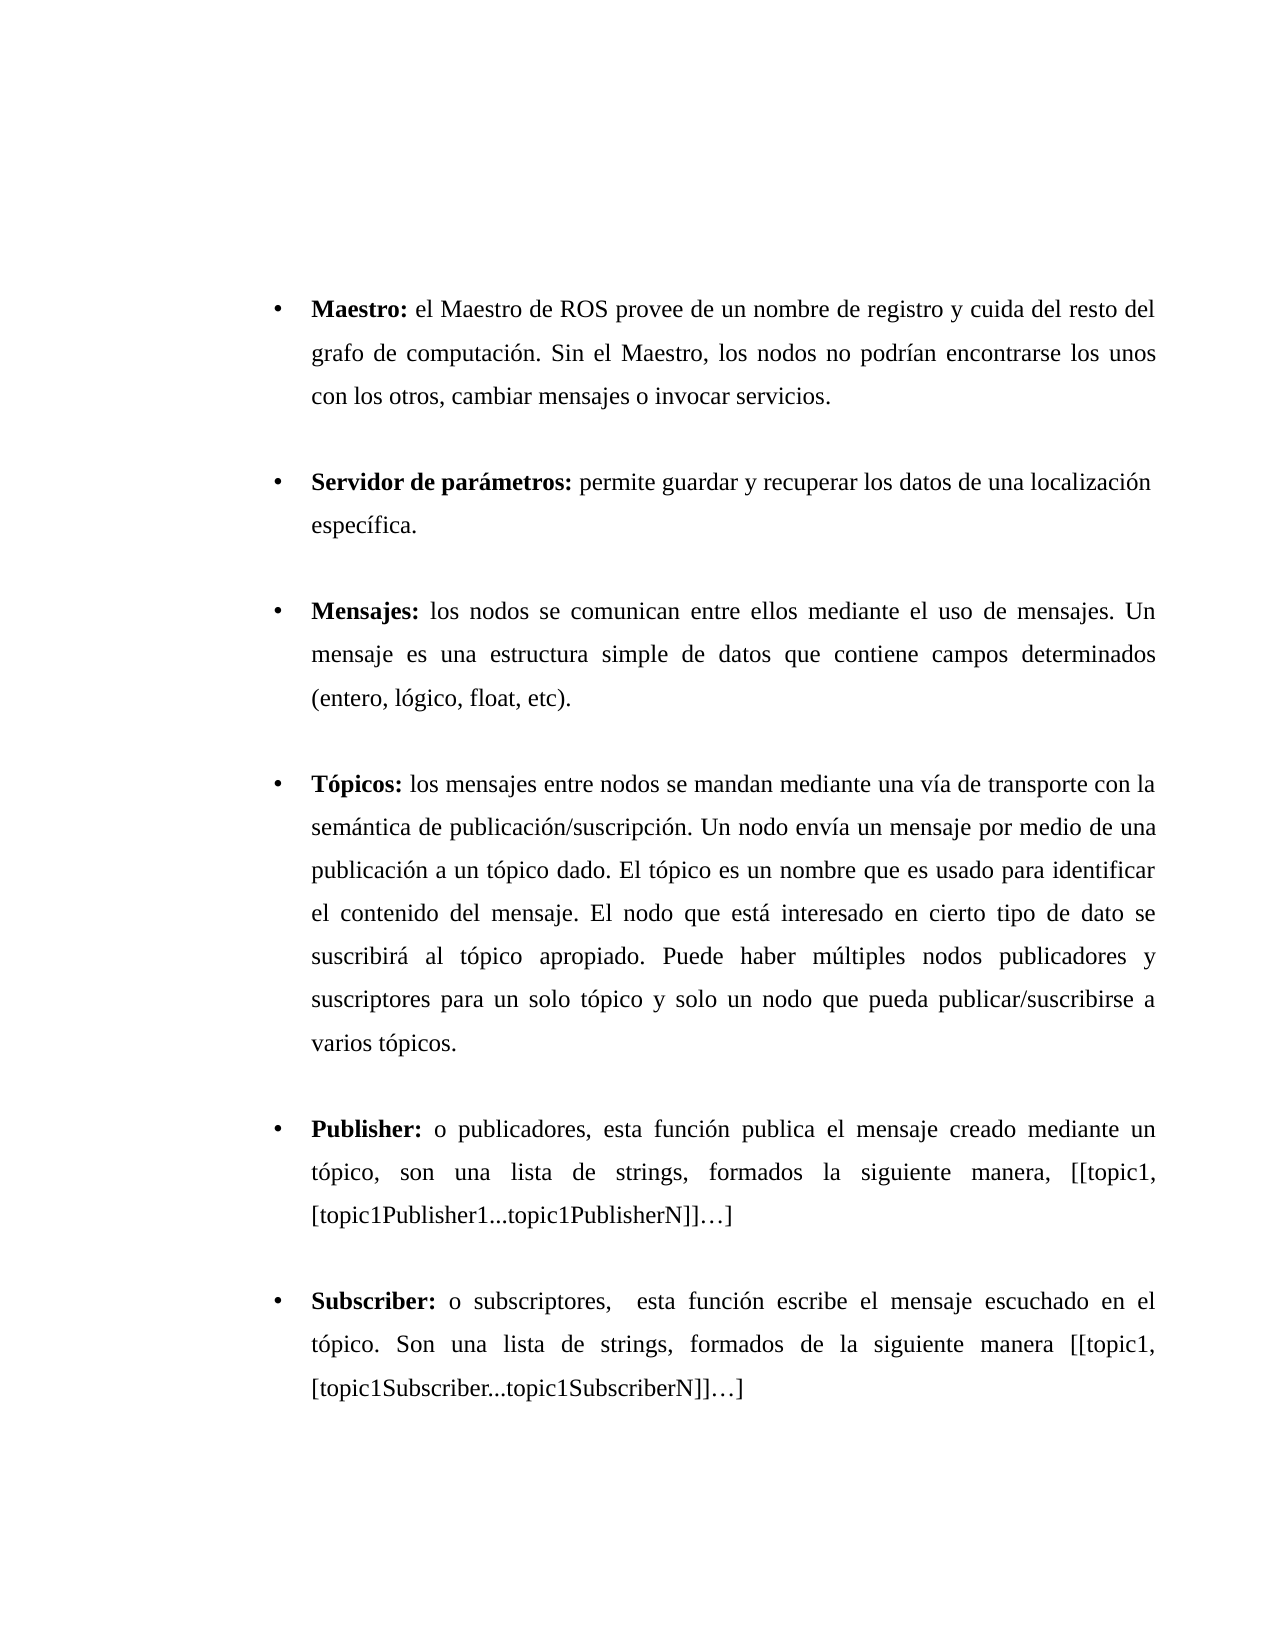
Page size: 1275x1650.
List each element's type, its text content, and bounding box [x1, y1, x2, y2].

list Servidor de parámetros: permite guardar y recuperar los datos de una localización [274, 467, 1157, 496]
list Subscriber: o subscriptores, esta función escribe el mensaje escuchado en el tópico. Son una lista de strings, formados de la siguiente manera [[topic1, [topic1Subscriber...topic1SubscriberN]]…] [274, 1286, 1157, 1401]
list Tópicos: los mensajes entre nodos se mandan mediante una vía de transporte con la semántica de publicación/suscripción. Un nodo envía un mensaje por medio de una publicación a un tópico dado. El tópico es un nombre que es usado para identificar el contenido del mensaje. El nodo que está interesado en cierto tipo de dato se suscribirá al tópico apropiado. Puede haber múltiples nodos publicadores y suscriptores para un solo tópico y solo un nodo que pueda publicar/suscribirse a varios tópicos. [274, 769, 1157, 1056]
list Mensajes: los nodos se comunican entre ellos mediante el uso de mensajes. Un mensaje es una estructura simple de datos que contiene campos determinados (entero, lógico, float, etc). [274, 596, 1157, 711]
list específica. [274, 510, 1157, 539]
list Publisher: o publicadores, esta función publica el mensaje creado mediante un tópico, son una lista de strings, formados la siguiente manera, [[topic1, [topic1Publisher1...topic1PublisherN]]…] [274, 1114, 1157, 1229]
list Maestro: el Maestro de ROS provee de un nombre de registro y cuida del resto del grafo de computación. Sin el Maestro, los nodos no podrían encontrarse los unos con los otros, cambiar mensajes o invocar servicios. [274, 294, 1157, 409]
